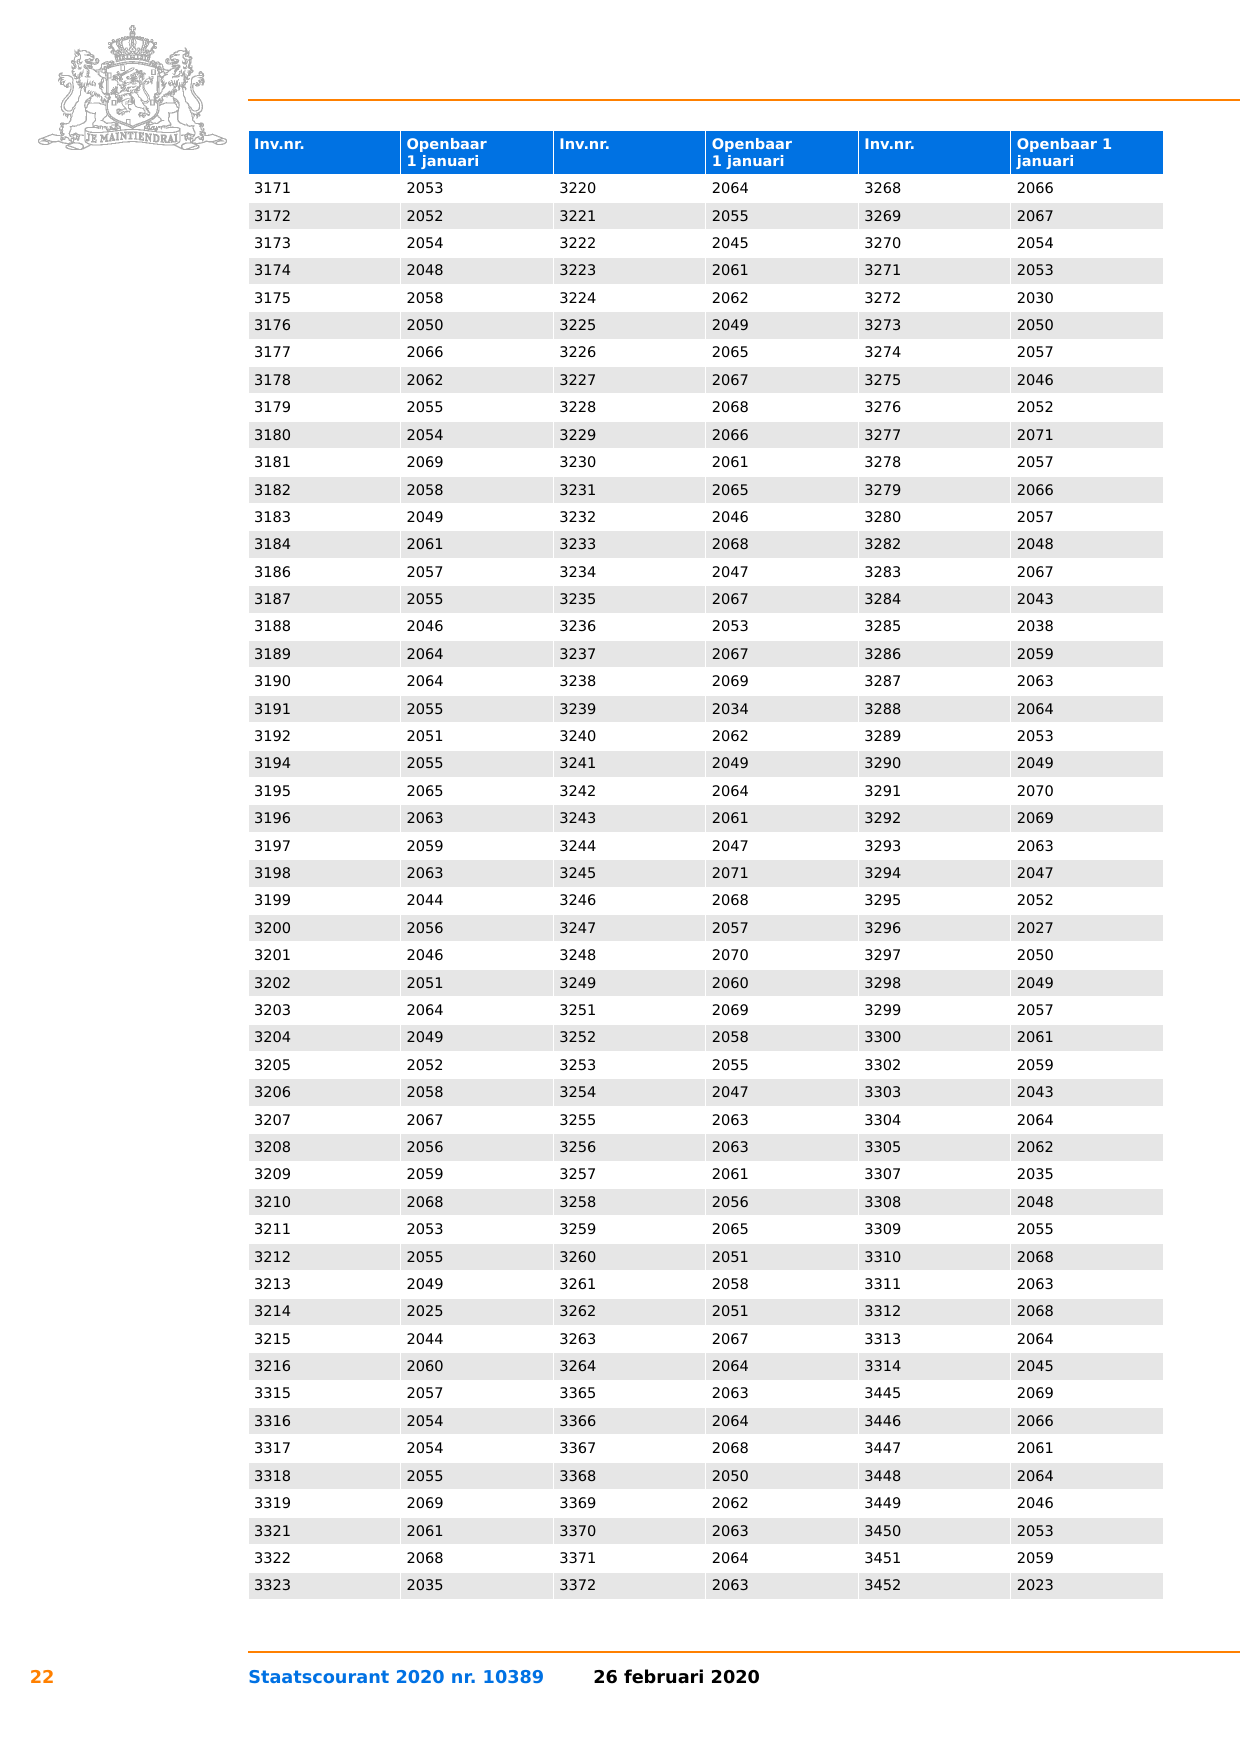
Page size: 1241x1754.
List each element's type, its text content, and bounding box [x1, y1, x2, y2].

table_cell 2061 [706, 805, 858, 832]
table_cell 3194 [249, 751, 400, 777]
table_cell 3309 [859, 1216, 1010, 1243]
table_cell 3260 [554, 1244, 705, 1270]
table_cell 2058 [706, 1025, 858, 1051]
table_cell 3234 [554, 559, 705, 585]
table_cell 2067 [706, 367, 858, 393]
table_cell 3365 [554, 1381, 705, 1407]
table_cell 3211 [249, 1216, 400, 1243]
table_cell 2066 [1011, 477, 1163, 503]
table_cell 2069 [401, 449, 553, 476]
table_cell 2047 [1011, 860, 1163, 887]
table_cell 2035 [1011, 1162, 1163, 1188]
table_cell 3237 [554, 641, 705, 667]
table_cell 3270 [859, 230, 1010, 256]
table_cell 3220 [554, 175, 705, 202]
table_cell 2068 [706, 888, 858, 914]
table_cell 2064 [706, 1408, 858, 1434]
table_cell 3307 [859, 1162, 1010, 1188]
table_cell 2063 [706, 1573, 858, 1599]
table_cell 3252 [554, 1025, 705, 1051]
table_cell 2055 [401, 1244, 553, 1270]
table_cell 3449 [859, 1490, 1010, 1517]
table_cell 3175 [249, 285, 400, 311]
table_cell 3275 [859, 367, 1010, 393]
table_cell 3369 [554, 1490, 705, 1517]
table_cell 3240 [554, 723, 705, 749]
table_cell 2064 [401, 641, 553, 667]
table_cell 2062 [401, 367, 553, 393]
table_cell 2064 [706, 175, 858, 202]
table_cell 2071 [1011, 422, 1163, 448]
table_cell 2064 [706, 1353, 858, 1380]
table_cell 2054 [1011, 230, 1163, 256]
table_cell 3235 [554, 586, 705, 613]
table_cell 2052 [1011, 395, 1163, 421]
table_cell 2064 [401, 997, 553, 1023]
table_cell 3370 [554, 1518, 705, 1544]
table_header Openbaar 1 januari [1011, 131, 1163, 174]
table_cell 2054 [401, 1408, 553, 1434]
table_cell 3209 [249, 1162, 400, 1188]
table_cell 3254 [554, 1079, 705, 1106]
table_cell 3261 [554, 1271, 705, 1297]
table_cell 2066 [401, 340, 553, 366]
table_cell 2056 [401, 1134, 553, 1161]
table_cell 2057 [1011, 449, 1163, 476]
table_cell 3243 [554, 805, 705, 832]
table_cell 3368 [554, 1463, 705, 1489]
table_cell 3293 [859, 833, 1010, 859]
table_cell 3313 [859, 1326, 1010, 1352]
table_cell 2046 [401, 614, 553, 640]
table_cell 3249 [554, 970, 705, 996]
table_cell 2063 [706, 1381, 858, 1407]
table_cell 2065 [706, 1216, 858, 1243]
table_cell 3451 [859, 1545, 1010, 1571]
table_cell 2069 [706, 669, 858, 695]
table_cell 3262 [554, 1299, 705, 1325]
table_cell 3310 [859, 1244, 1010, 1270]
table_cell 3227 [554, 367, 705, 393]
table_cell 3284 [859, 586, 1010, 613]
table_cell 2049 [401, 1271, 553, 1297]
table_cell 3297 [859, 943, 1010, 969]
table_cell 3286 [859, 641, 1010, 667]
table_cell 3183 [249, 504, 400, 530]
table_cell 3290 [859, 751, 1010, 777]
table_cell 2064 [706, 778, 858, 804]
table_cell 2047 [706, 1079, 858, 1106]
table_cell 2055 [706, 203, 858, 229]
table_cell 3445 [859, 1381, 1010, 1407]
table_cell 3323 [249, 1573, 400, 1599]
table_cell 2070 [1011, 778, 1163, 804]
table_cell 2069 [1011, 1381, 1163, 1407]
table_cell 3248 [554, 943, 705, 969]
table_cell 2049 [1011, 751, 1163, 777]
table_cell 3230 [554, 449, 705, 476]
table_cell 2057 [1011, 504, 1163, 530]
table_cell 2050 [1011, 312, 1163, 339]
table_cell 2048 [401, 258, 553, 284]
table_cell 3182 [249, 477, 400, 503]
table_cell 3263 [554, 1326, 705, 1352]
table_cell 2058 [401, 1079, 553, 1106]
table_cell 2059 [1011, 641, 1163, 667]
table_cell 2054 [401, 422, 553, 448]
table_cell 3283 [859, 559, 1010, 585]
table_cell 3314 [859, 1353, 1010, 1380]
table_cell 2063 [1011, 669, 1163, 695]
table_cell 3207 [249, 1107, 400, 1133]
table_cell 2035 [401, 1573, 553, 1599]
table_cell 3259 [554, 1216, 705, 1243]
table_cell 3215 [249, 1326, 400, 1352]
table_cell 2057 [1011, 997, 1163, 1023]
table_cell 3447 [859, 1436, 1010, 1462]
table_cell 2061 [706, 258, 858, 284]
table_cell 2069 [401, 1490, 553, 1517]
table_cell 3450 [859, 1518, 1010, 1544]
table_cell 2045 [1011, 1353, 1163, 1380]
table_cell 3176 [249, 312, 400, 339]
table_cell 3192 [249, 723, 400, 749]
table_cell 2067 [1011, 203, 1163, 229]
table_cell 2066 [706, 422, 858, 448]
table_cell 2061 [401, 1518, 553, 1544]
table_cell 2069 [706, 997, 858, 1023]
table_cell 2046 [706, 504, 858, 530]
table_cell 2067 [401, 1107, 553, 1133]
table_cell 3269 [859, 203, 1010, 229]
table_cell 3239 [554, 696, 705, 722]
table_cell 2049 [401, 1025, 553, 1051]
table_cell 3177 [249, 340, 400, 366]
table_cell 2047 [706, 559, 858, 585]
table_cell 2068 [706, 531, 858, 558]
table_cell 3279 [859, 477, 1010, 503]
table_cell 3229 [554, 422, 705, 448]
table_cell 2053 [1011, 258, 1163, 284]
table_cell 2053 [401, 1216, 553, 1243]
table_cell 3226 [554, 340, 705, 366]
table_cell 3272 [859, 285, 1010, 311]
table_cell 2053 [706, 614, 858, 640]
table_cell 2059 [401, 1162, 553, 1188]
table_cell 3274 [859, 340, 1010, 366]
table_cell 2027 [1011, 915, 1163, 941]
table_cell 2064 [1011, 696, 1163, 722]
table_cell 2050 [706, 1463, 858, 1489]
table_cell 3210 [249, 1189, 400, 1215]
table_cell 2050 [401, 312, 553, 339]
table_cell 3312 [859, 1299, 1010, 1325]
table_cell 2053 [1011, 1518, 1163, 1544]
table_cell 3201 [249, 943, 400, 969]
table_cell 3187 [249, 586, 400, 613]
table_cell 2055 [401, 696, 553, 722]
table_cell 2060 [706, 970, 858, 996]
table_cell 2068 [401, 1189, 553, 1215]
table_cell 3285 [859, 614, 1010, 640]
table_cell 2049 [706, 751, 858, 777]
table_cell 3452 [859, 1573, 1010, 1599]
table_cell 3245 [554, 860, 705, 887]
table_cell 3173 [249, 230, 400, 256]
table_cell 3308 [859, 1189, 1010, 1215]
table_cell 2052 [401, 1052, 553, 1078]
table_cell 2030 [1011, 285, 1163, 311]
table_cell 2043 [1011, 1079, 1163, 1106]
table_cell 2038 [1011, 614, 1163, 640]
table_cell 2061 [401, 531, 553, 558]
table_cell 3236 [554, 614, 705, 640]
table_cell 3291 [859, 778, 1010, 804]
table_cell 3305 [859, 1134, 1010, 1161]
table_cell 3221 [554, 203, 705, 229]
table_cell 3172 [249, 203, 400, 229]
table_cell 2065 [706, 340, 858, 366]
table_cell 3206 [249, 1079, 400, 1106]
table_cell 2050 [1011, 943, 1163, 969]
table_cell 3318 [249, 1463, 400, 1489]
table_cell 3319 [249, 1490, 400, 1517]
table_cell 3178 [249, 367, 400, 393]
table_cell 3246 [554, 888, 705, 914]
table_cell 3228 [554, 395, 705, 421]
table_cell 3199 [249, 888, 400, 914]
table_header Inv.nr. [859, 131, 1010, 174]
table_cell 2067 [1011, 559, 1163, 585]
table_cell 3448 [859, 1463, 1010, 1489]
table_cell 3232 [554, 504, 705, 530]
table_cell 2063 [706, 1107, 858, 1133]
table_cell 2061 [1011, 1025, 1163, 1051]
table_cell 2058 [401, 477, 553, 503]
table_cell 2057 [706, 915, 858, 941]
table_cell 2067 [706, 1326, 858, 1352]
table_cell 3196 [249, 805, 400, 832]
table_cell 3295 [859, 888, 1010, 914]
table_cell 3258 [554, 1189, 705, 1215]
table_cell 3288 [859, 696, 1010, 722]
table_cell 3294 [859, 860, 1010, 887]
table_cell 3268 [859, 175, 1010, 202]
table_cell 3276 [859, 395, 1010, 421]
table_cell 2043 [1011, 586, 1163, 613]
table_cell 2055 [401, 1463, 553, 1489]
table_cell 3174 [249, 258, 400, 284]
picture [38, 25, 227, 150]
table_cell 3205 [249, 1052, 400, 1078]
table_cell 3282 [859, 531, 1010, 558]
table_cell 2065 [706, 477, 858, 503]
table_cell 2068 [1011, 1299, 1163, 1325]
table_cell 3247 [554, 915, 705, 941]
table_cell 2064 [706, 1545, 858, 1571]
table_cell 2048 [1011, 531, 1163, 558]
table_cell 2055 [706, 1052, 858, 1078]
table_cell 2057 [401, 559, 553, 585]
table_cell 2067 [706, 586, 858, 613]
table_cell 3271 [859, 258, 1010, 284]
table_cell 2055 [401, 395, 553, 421]
table_cell 3303 [859, 1079, 1010, 1106]
table_cell 3366 [554, 1408, 705, 1434]
table_cell 2061 [1011, 1436, 1163, 1462]
table_cell 2048 [1011, 1189, 1163, 1215]
table_cell 3256 [554, 1134, 705, 1161]
table_cell 2034 [706, 696, 858, 722]
table_cell 2053 [401, 175, 553, 202]
table_cell 2044 [401, 888, 553, 914]
table_cell 2066 [1011, 1408, 1163, 1434]
table_cell 3280 [859, 504, 1010, 530]
table_cell 3255 [554, 1107, 705, 1133]
table_cell 2058 [401, 285, 553, 311]
table_cell 2046 [1011, 367, 1163, 393]
table_cell 2053 [1011, 723, 1163, 749]
table_cell 2068 [706, 395, 858, 421]
table_cell 2046 [1011, 1490, 1163, 1517]
table_cell 2063 [401, 805, 553, 832]
table_cell 2062 [706, 723, 858, 749]
table_cell 3257 [554, 1162, 705, 1188]
table_cell 3317 [249, 1436, 400, 1462]
table_cell 3222 [554, 230, 705, 256]
table_cell 2061 [706, 1162, 858, 1188]
table_cell 2055 [1011, 1216, 1163, 1243]
table_cell 3181 [249, 449, 400, 476]
table_cell 2063 [706, 1518, 858, 1544]
table_cell 2046 [401, 943, 553, 969]
table_cell 2064 [1011, 1463, 1163, 1489]
table_cell 2052 [1011, 888, 1163, 914]
table_cell 3203 [249, 997, 400, 1023]
table_cell 2056 [401, 915, 553, 941]
table_cell 3188 [249, 614, 400, 640]
table_cell 2057 [401, 1381, 553, 1407]
table_cell 3223 [554, 258, 705, 284]
table_cell 3300 [859, 1025, 1010, 1051]
table_cell 3213 [249, 1271, 400, 1297]
table_cell 2062 [1011, 1134, 1163, 1161]
table_cell 3298 [859, 970, 1010, 996]
table_cell 3195 [249, 778, 400, 804]
table_cell 2059 [1011, 1052, 1163, 1078]
table_cell 3241 [554, 751, 705, 777]
table_cell 2064 [1011, 1107, 1163, 1133]
table_cell 3197 [249, 833, 400, 859]
table_cell 3186 [249, 559, 400, 585]
table_cell 3233 [554, 531, 705, 558]
table_cell 3208 [249, 1134, 400, 1161]
table_cell 2071 [706, 860, 858, 887]
table_cell 2064 [1011, 1326, 1163, 1352]
table_cell 2058 [706, 1271, 858, 1297]
table_cell 3184 [249, 531, 400, 558]
table_cell 3311 [859, 1271, 1010, 1297]
table_cell 3238 [554, 669, 705, 695]
table_cell 2064 [401, 669, 553, 695]
table_cell 2066 [1011, 175, 1163, 202]
table_cell 2070 [706, 943, 858, 969]
table_cell 3231 [554, 477, 705, 503]
table_cell 2061 [706, 449, 858, 476]
table_cell 2023 [1011, 1573, 1163, 1599]
table_cell 3296 [859, 915, 1010, 941]
table_cell 2049 [706, 312, 858, 339]
table_cell 2047 [706, 833, 858, 859]
table_cell 2063 [1011, 1271, 1163, 1297]
table_cell 3304 [859, 1107, 1010, 1133]
table_cell 2067 [706, 641, 858, 667]
table_cell 2051 [401, 723, 553, 749]
table_cell 3189 [249, 641, 400, 667]
table_cell 2068 [401, 1545, 553, 1571]
table_cell 3225 [554, 312, 705, 339]
table_cell 3251 [554, 997, 705, 1023]
table_cell 3322 [249, 1545, 400, 1571]
table_cell 2051 [706, 1244, 858, 1270]
table_header Openbaar 1 januari [706, 131, 858, 174]
table_cell 2055 [401, 586, 553, 613]
table_cell 2062 [706, 1490, 858, 1517]
table_cell 2068 [1011, 1244, 1163, 1270]
table_cell 3277 [859, 422, 1010, 448]
table_cell 3278 [859, 449, 1010, 476]
table_cell 2062 [706, 285, 858, 311]
table_cell 2068 [706, 1436, 858, 1462]
table_cell 2054 [401, 230, 553, 256]
table_cell 2060 [401, 1353, 553, 1380]
table_cell 2044 [401, 1326, 553, 1352]
table_cell 2051 [706, 1299, 858, 1325]
table_cell 3179 [249, 395, 400, 421]
table_cell 3367 [554, 1436, 705, 1462]
table_cell 3204 [249, 1025, 400, 1051]
table_cell 3264 [554, 1353, 705, 1380]
table_cell 3191 [249, 696, 400, 722]
table_cell 3212 [249, 1244, 400, 1270]
table_cell 3316 [249, 1408, 400, 1434]
table_cell 3171 [249, 175, 400, 202]
table_cell 2054 [401, 1436, 553, 1462]
table_cell 2063 [1011, 833, 1163, 859]
table_cell 3299 [859, 997, 1010, 1023]
table_cell 2063 [706, 1134, 858, 1161]
table_cell 2055 [401, 751, 553, 777]
table_header Openbaar 1 januari [401, 131, 553, 174]
table_cell 3287 [859, 669, 1010, 695]
table_cell 3202 [249, 970, 400, 996]
table_cell 2059 [401, 833, 553, 859]
table_cell 2025 [401, 1299, 553, 1325]
table_cell 3273 [859, 312, 1010, 339]
table_cell 3253 [554, 1052, 705, 1078]
table_cell 3224 [554, 285, 705, 311]
table_cell 3198 [249, 860, 400, 887]
table_cell 2059 [1011, 1545, 1163, 1571]
table_cell 3371 [554, 1545, 705, 1571]
table_header Inv.nr. [249, 131, 400, 174]
table_cell 2052 [401, 203, 553, 229]
table_cell 3315 [249, 1381, 400, 1407]
table_cell 3446 [859, 1408, 1010, 1434]
table_cell 2051 [401, 970, 553, 996]
table_header Inv.nr. [554, 131, 705, 174]
table_cell 2069 [1011, 805, 1163, 832]
table_cell 3321 [249, 1518, 400, 1544]
table_cell 2057 [1011, 340, 1163, 366]
table_cell 3244 [554, 833, 705, 859]
table_cell 3242 [554, 778, 705, 804]
table_cell 3180 [249, 422, 400, 448]
table_cell 2063 [401, 860, 553, 887]
table_cell 3372 [554, 1573, 705, 1599]
table_cell 3302 [859, 1052, 1010, 1078]
table_cell 2045 [706, 230, 858, 256]
table_cell 2065 [401, 778, 553, 804]
table_cell 2056 [706, 1189, 858, 1215]
table_cell 3214 [249, 1299, 400, 1325]
table_cell 2049 [1011, 970, 1163, 996]
table_cell 3289 [859, 723, 1010, 749]
table_cell 3200 [249, 915, 400, 941]
table_cell 3190 [249, 669, 400, 695]
table_cell 2049 [401, 504, 553, 530]
table_cell 3292 [859, 805, 1010, 832]
table_cell 3216 [249, 1353, 400, 1380]
